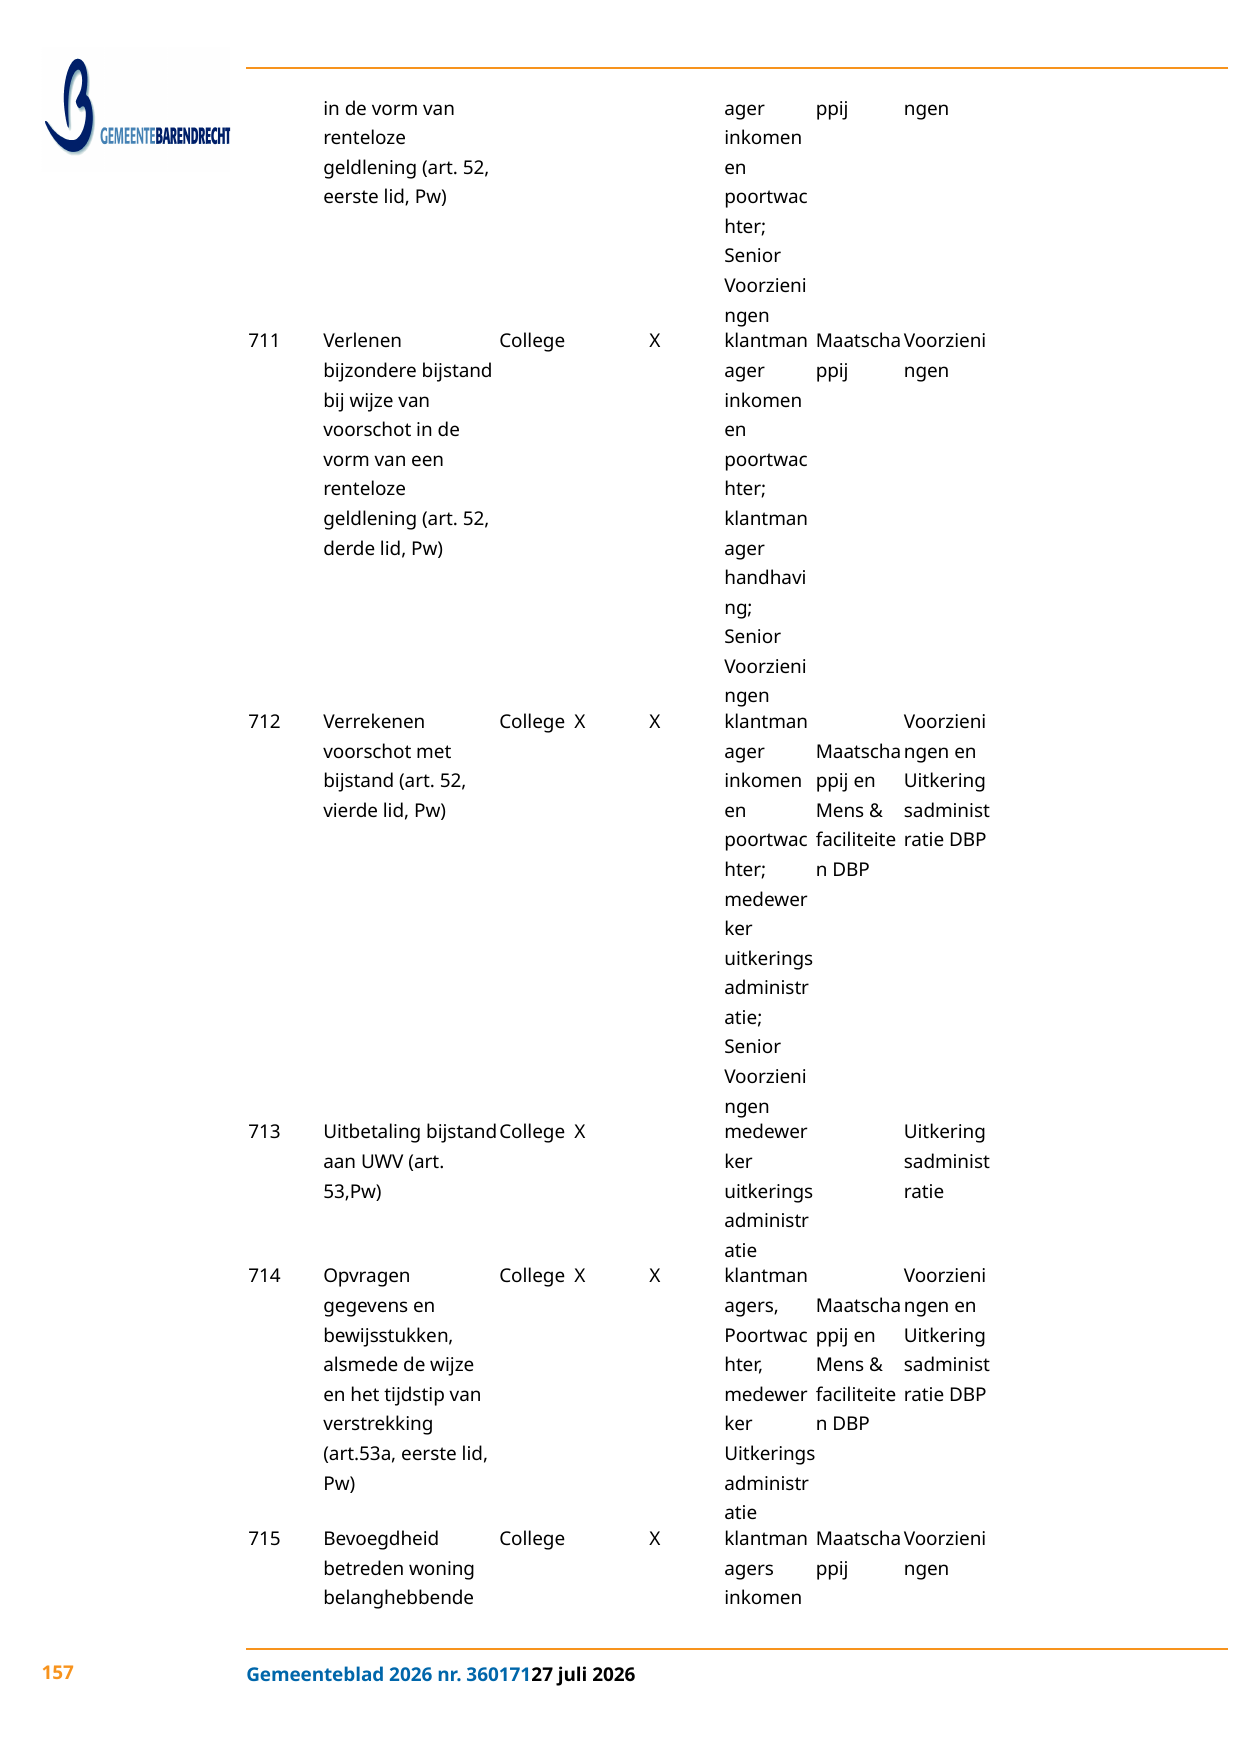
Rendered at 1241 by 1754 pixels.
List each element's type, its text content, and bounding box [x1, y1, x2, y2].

table_cell Bevoegdheid betreden woning belanghebbende [323, 1525, 499, 1610]
table_cell [992, 1119, 1152, 1263]
table_cell College [499, 1119, 574, 1263]
table_cell Maatschappij [816, 328, 904, 708]
table_cell [248, 95, 323, 328]
table_cell Voorzieningen [904, 1525, 992, 1610]
table_cell [574, 328, 649, 708]
table_cell 711 [248, 328, 323, 708]
table_cell [649, 95, 724, 328]
table_cell 715 [248, 1525, 323, 1610]
table_cell Uitkeringsadministratie [904, 1119, 992, 1263]
table_cell Maatschappij [816, 1525, 904, 1610]
table_cell X [649, 1525, 724, 1610]
table_cell [816, 1119, 904, 1263]
table_cell klantmanagers, Poortwachter, medewerker Uitkeringsadministratie [724, 1263, 816, 1525]
table_cell Opvragen gegevens en bewijsstukken, alsmede de wijze en het tijdstip van verstrekking (art.53a, eerste lid, Pw) [323, 1263, 499, 1525]
table_cell College [499, 708, 574, 1119]
table_cell 714 [248, 1263, 323, 1525]
table_cell medewerker uitkeringsadministratie [724, 1119, 816, 1263]
table_cell X [574, 1119, 649, 1263]
table_cell [992, 95, 1152, 328]
picture [41, 47, 231, 172]
table_cell Voorzieningen [904, 328, 992, 708]
table_cell Verrekenen voorschot met bijstand (art. 52, vierde lid, Pw) [323, 708, 499, 1119]
table_cell ppij [816, 95, 904, 328]
table_cell in de vorm van renteloze geldlening (art. 52, eerste lid, Pw) [323, 95, 499, 328]
table_cell College [499, 1263, 574, 1525]
table_cell klantmanagers inkomen [724, 1525, 816, 1610]
table_cell klantmanager inkomen en poortwachter; medewerker uitkeringsadministratie; Senior Voorzieningen [724, 708, 816, 1119]
table_cell Voorzieningen en Uitkeringsadministratie DBP [904, 708, 992, 1119]
table_cell Maatschappij en Mens & faciliteiten DBP [816, 1263, 904, 1525]
table_cell [649, 1119, 724, 1263]
table_cell Uitbetaling bijstand aan UWV (art. 53,Pw) [323, 1119, 499, 1263]
table_cell X [574, 708, 649, 1119]
table_cell X [574, 1263, 649, 1525]
table_cell klantmanager inkomen en poortwachter; klantmanager handhaving; Senior Voorzieningen [724, 328, 816, 708]
table_cell 712 [248, 708, 323, 1119]
table_cell 713 [248, 1119, 323, 1263]
table_cell [574, 95, 649, 328]
table_cell [499, 95, 574, 328]
table_cell ager inkomen en poortwachter; Senior Voorzieningen [724, 95, 816, 328]
table_cell [574, 1525, 649, 1610]
table_cell [992, 1263, 1152, 1525]
table_cell X [649, 708, 724, 1119]
table_cell Maatschappij en Mens & faciliteiten DBP [816, 708, 904, 1119]
table_cell [992, 328, 1152, 708]
table_cell ngen [904, 95, 992, 328]
table_cell [992, 708, 1152, 1119]
table_cell [992, 1525, 1152, 1610]
table_cell Verlenen bijzondere bijstand bij wijze van voorschot in de vorm van een renteloze geldlening (art. 52, derde lid, Pw) [323, 328, 499, 708]
table_cell X [649, 328, 724, 708]
table_cell Voorzieningen en Uitkeringsadministratie DBP [904, 1263, 992, 1525]
table_cell College [499, 328, 574, 708]
table_cell College [499, 1525, 574, 1610]
table_cell X [649, 1263, 724, 1525]
